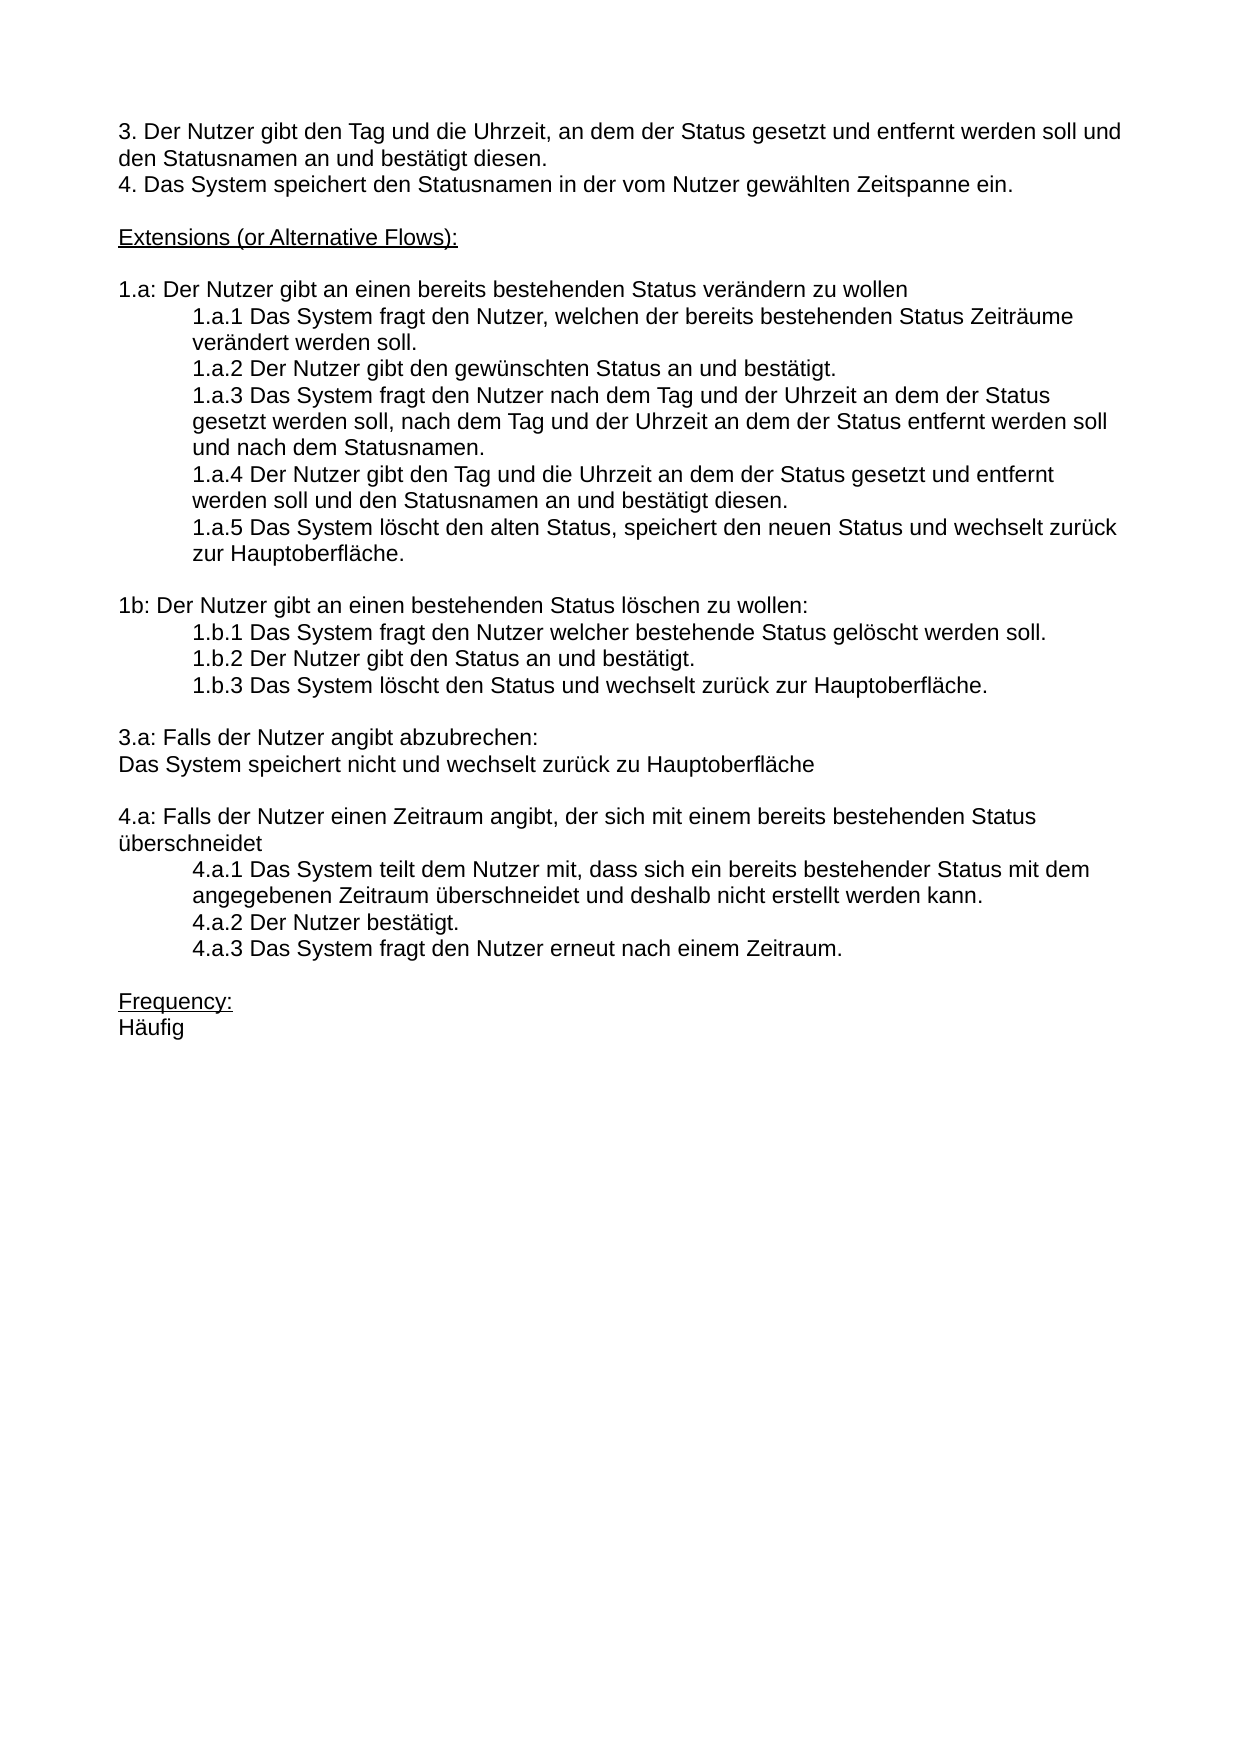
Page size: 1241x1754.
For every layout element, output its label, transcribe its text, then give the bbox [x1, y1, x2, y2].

text 1.b.1 Das System fragt den Nutzer welcher bestehende Status gelöscht werden soll. [118, 619, 1122, 645]
text 4.a.3 Das System fragt den Nutzer erneut nach einem Zeitraum. [118, 935, 1122, 961]
text Das System speichert nicht und wechselt zurück zu Hauptoberfläche [118, 751, 1122, 777]
text 4.a: Falls der Nutzer einen Zeitraum angibt, der sich mit einem bereits bestehenden Status überschneidet [118, 803, 1122, 856]
text 1.a.2 Der Nutzer gibt den gewünschten Status an und bestätigt. [118, 355, 1122, 382]
text Extensions (or Alternative Flows): [118, 223, 1122, 250]
text 1.a: Der Nutzer gibt an einen bereits bestehenden Status verändern zu wollen [118, 276, 1122, 303]
text Häufig [118, 1014, 1122, 1041]
text 1.a.1 Das System fragt den Nutzer, welchen der bereits bestehenden Status Zeiträume verändert werden soll. [118, 303, 1122, 355]
text 4.a.1 Das System teilt dem Nutzer mit, dass sich ein bereits bestehender Status mit dem angegebenen Zeitraum überschneidet und deshalb nicht erstellt werden kann. [118, 856, 1122, 909]
text 1.a.5 Das System löscht den alten Status, speichert den neuen Status und wechselt zurück zur Hauptoberfläche. [118, 513, 1122, 566]
text 1.a.4 Der Nutzer gibt den Tag und die Uhrzeit an dem der Status gesetzt und entfernt werden soll und den Statusnamen an und bestätigt diesen. [118, 461, 1122, 513]
text 4.a.2 Der Nutzer bestätigt. [118, 909, 1122, 935]
text 4. Das System speichert den Statusnamen in der vom Nutzer gewählten Zeitspanne ein. [118, 171, 1122, 197]
text 1.a.3 Das System fragt den Nutzer nach dem Tag und der Uhrzeit an dem der Status gesetzt werden soll, nach dem Tag und der Uhrzeit an dem der Status entfernt werden soll und nach dem Statusnamen. [118, 382, 1122, 461]
text 1.b.2 Der Nutzer gibt den Status an und bestätigt. [118, 645, 1122, 672]
text 1b: Der Nutzer gibt an einen bestehenden Status löschen zu wollen: [118, 592, 1122, 619]
text 3. Der Nutzer gibt den Tag und die Uhrzeit, an dem der Status gesetzt und entfernt werden soll und den Statusnamen an und bestätigt diesen. [118, 118, 1122, 171]
text 3.a: Falls der Nutzer angibt abzubrechen: [118, 724, 1122, 751]
text 1.b.3 Das System löscht den Status und wechselt zurück zur Hauptoberfläche. [118, 672, 1122, 698]
text Frequency: [118, 988, 1122, 1014]
